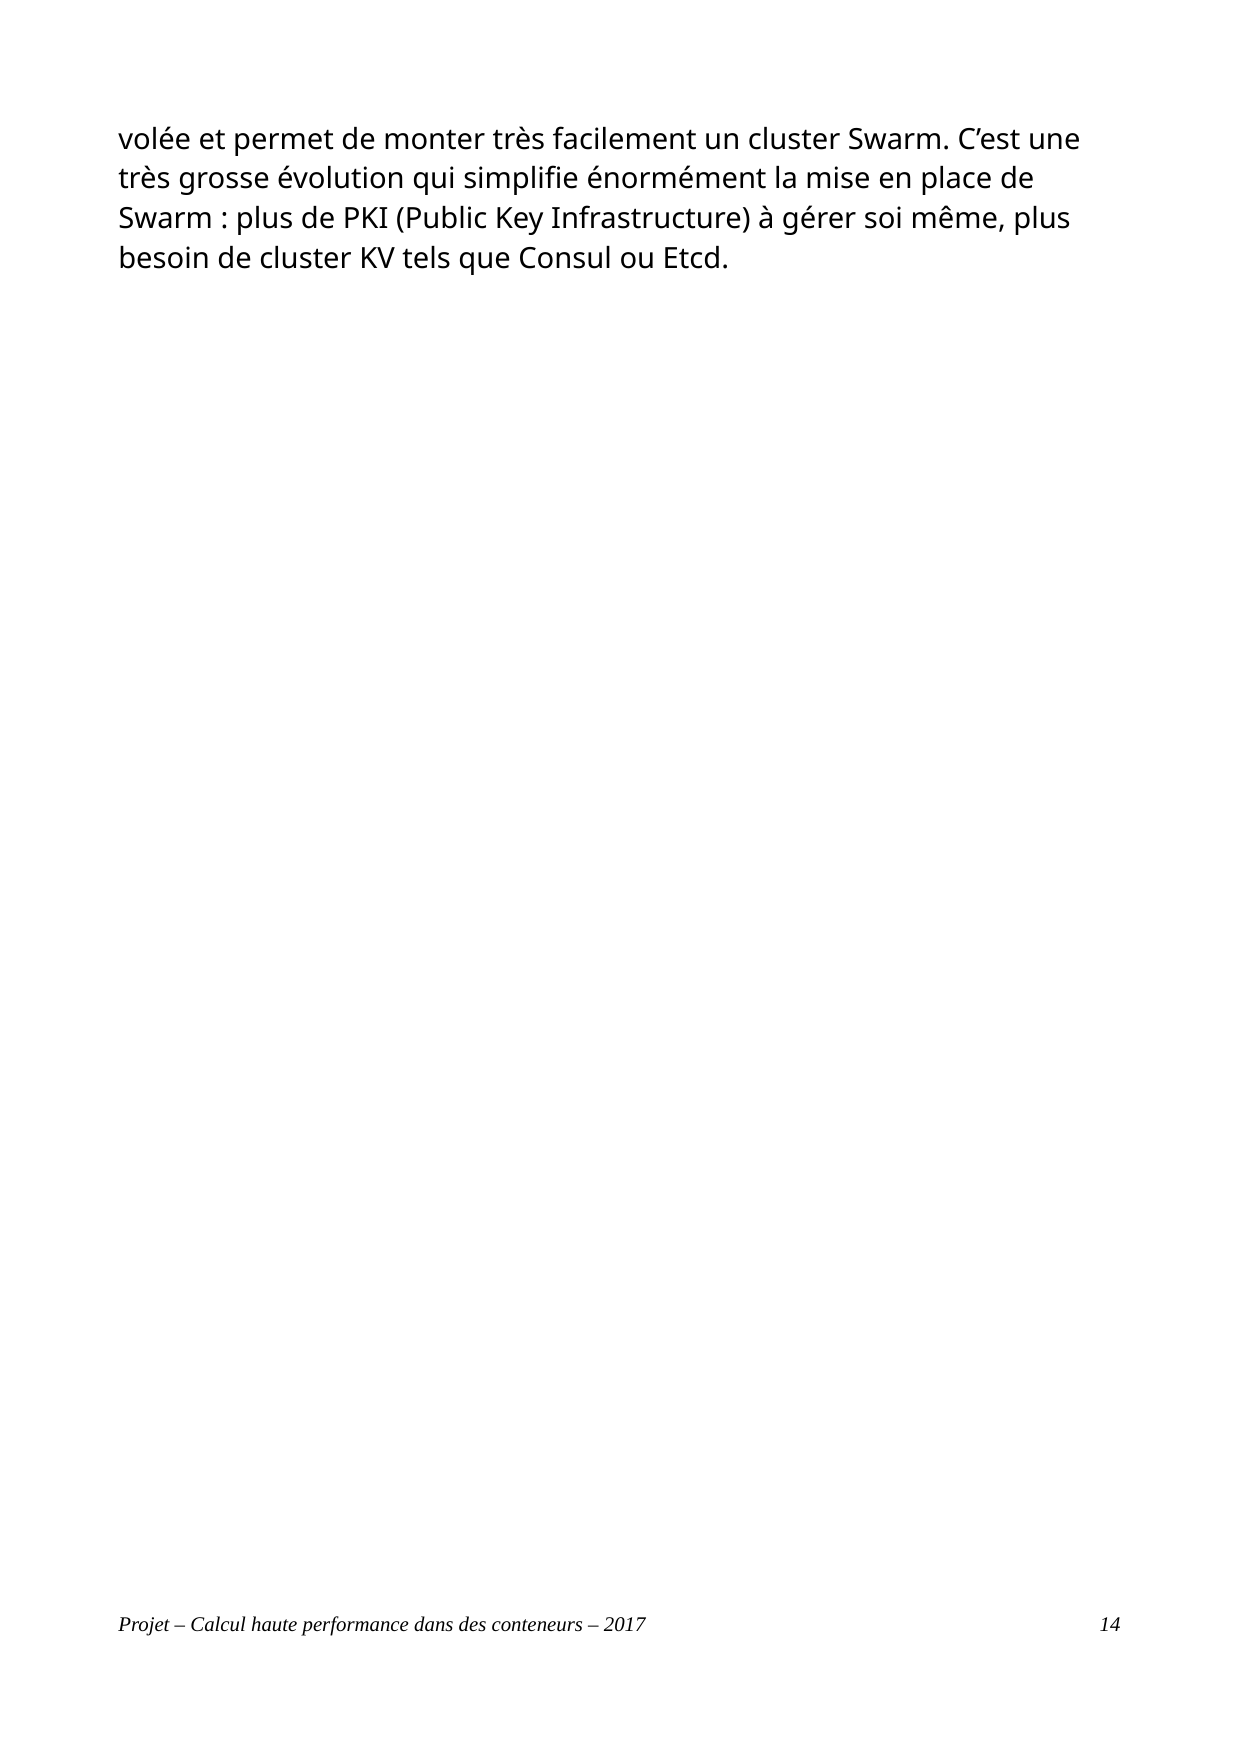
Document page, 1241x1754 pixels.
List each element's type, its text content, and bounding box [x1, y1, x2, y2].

text volée et permet de monter très facilement un cluster Swarm. C’est une très grosse évolution qui simplifie énormément la mise en place de Swarm : plus de PKI (Public Key Infrastructure) à gérer soi même, plus besoin de cluster KV tels que Consul ou Etcd. [118, 118, 1122, 277]
